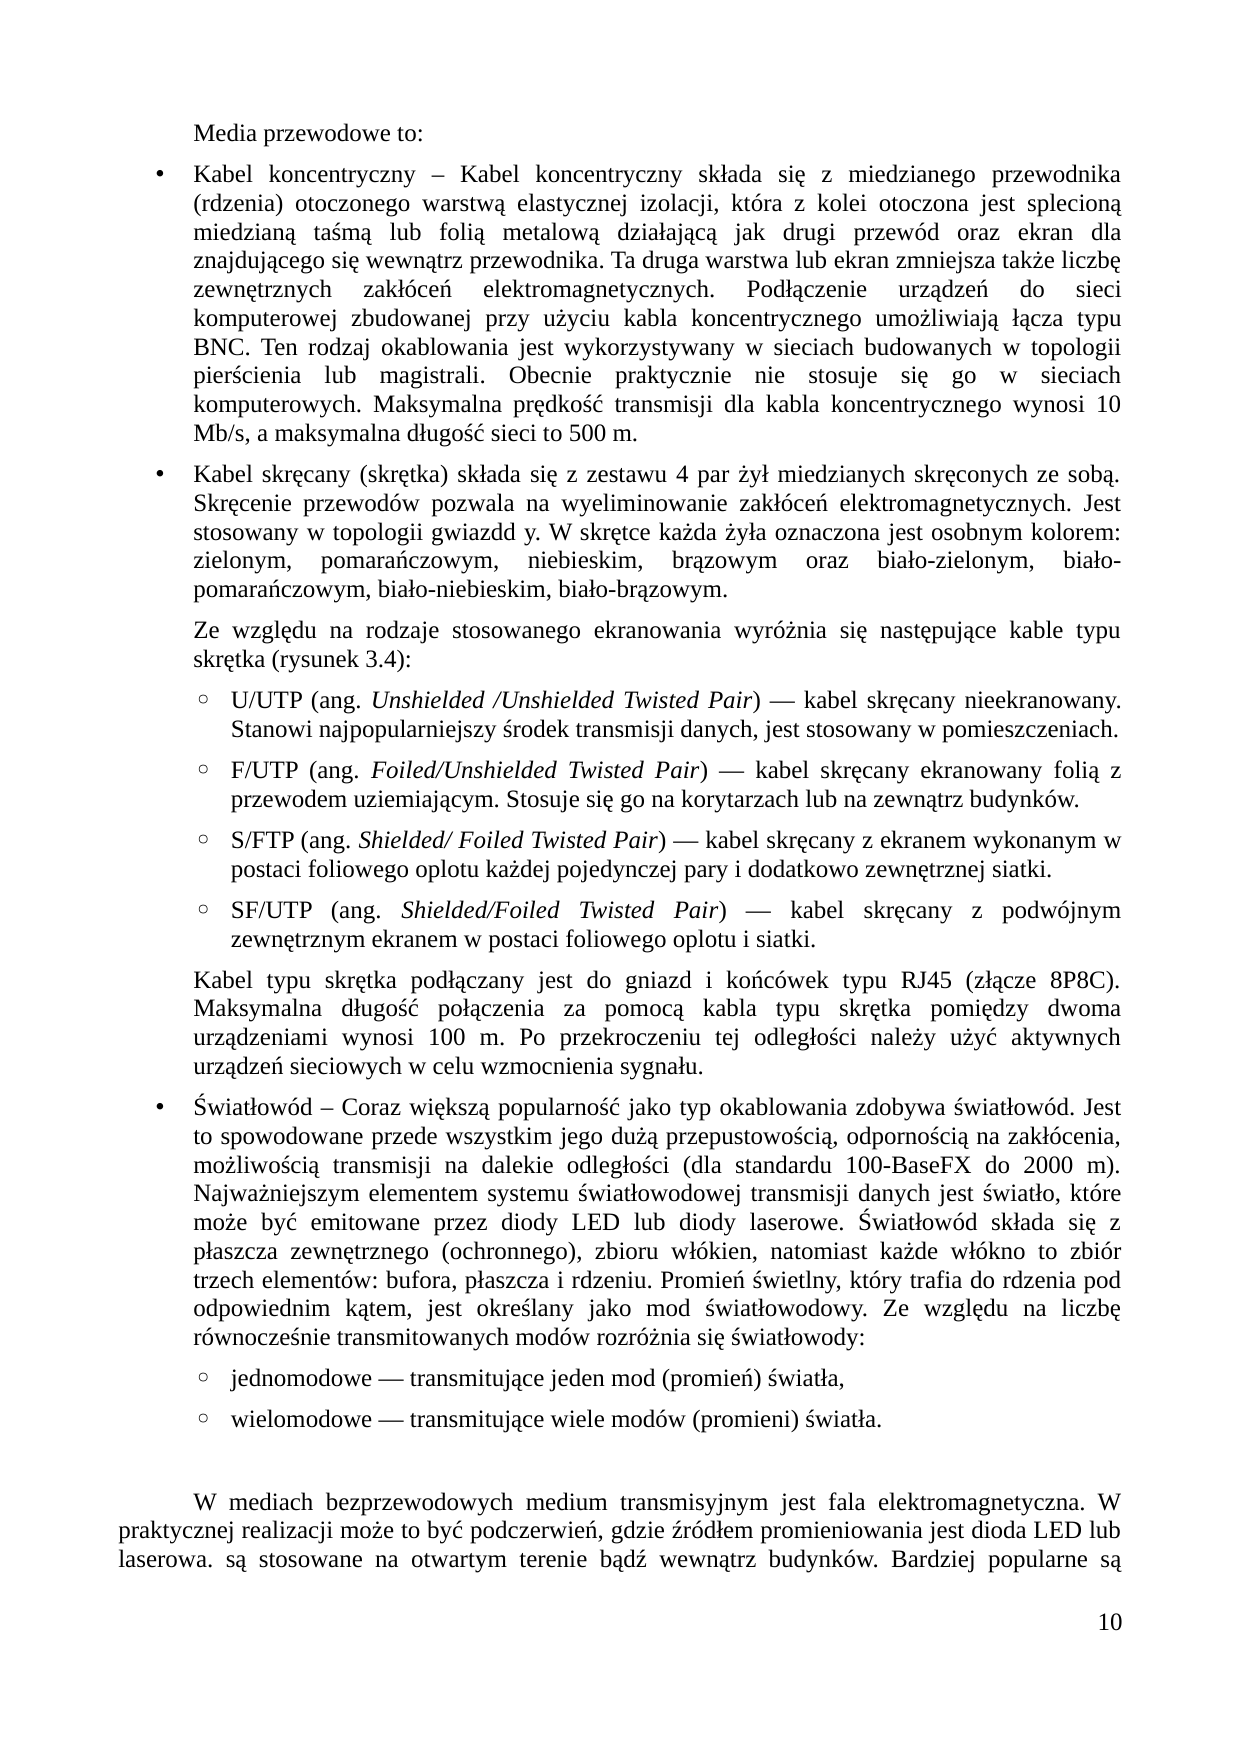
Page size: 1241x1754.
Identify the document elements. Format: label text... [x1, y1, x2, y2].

list U/UTP (ang. Unshielded /Unshielded Twisted Pair) — kabel skręcany nieekranowany. Stanowi najpopularniejszy środek transmisji danych, jest stosowany w pomieszczeniach. [193, 685, 1122, 743]
list Ze względu na rodzaje stosowanego ekranowania wyróżnia się następujące kable typu skrętka (rysunek 3.4): [156, 615, 1122, 673]
list jednomodowe — transmitujące jeden mod (promień) światła, [193, 1363, 1122, 1392]
list Kabel koncentryczny – Kabel koncentryczny składa się z miedzianego przewodnika (rdzenia) otoczonego warstwą elastycznej izolacji, która z kolei otoczona jest splecioną miedzianą taśmą lub folią metalową działającą jak drugi przewód oraz ekran dla znajdującego się wewnątrz przewodnika. Ta druga warstwa lub ekran zmniejsza także liczbę zewnętrznych zakłóceń elektromagnetycznych. Podłączenie urządzeń do sieci komputerowej zbudowanej przy użyciu kabla koncentrycznego umożliwiają łącza typu BNC. Ten rodzaj okablowania jest wykorzystywany w sieciach budowanych w topologii pierścienia lub magistrali. Obecnie praktycznie nie stosuje się go w sieciach komputerowych. Maksymalna prędkość transmisji dla kabla koncentrycznego wynosi 10 Mb/s, a maksymalna długość sieci to 500 m. [156, 159, 1122, 447]
text W mediach bezprzewodowych medium transmisyjnym jest fala elektromagnetyczna. W praktycznej realizacji może to być podczerwień, gdzie źródłem promieniowania jest dioda LED lub laserowa. są stosowane na otwartym terenie bądź wewnątrz budynków. Bardziej popularne są [118, 1487, 1122, 1573]
list Kabel typu skrętka podłączany jest do gniazd i końcówek typu RJ45 (złącze 8P8C). Maksymalna długość połączenia za pomocą kabla typu skrętka pomiędzy dwoma urządzeniami wynosi 100 m. Po przekroczeniu tej odległości należy użyć aktywnych urządzeń sieciowych w celu wzmocnienia sygnału. [156, 965, 1122, 1080]
list wielomodowe — transmitujące wiele modów (promieni) światła. [193, 1404, 1122, 1433]
list SF/UTP (ang. Shielded/Foiled Twisted Pair) — kabel skręcany z podwójnym zewnętrznym ekranem w postaci foliowego oplotu i siatki. [193, 895, 1122, 952]
text Media przewodowe to: [118, 118, 1122, 147]
list S/FTP (ang. Shielded/ Foiled Twisted Pair) — kabel skręcany z ekranem wykonanym w postaci foliowego oplotu każdej pojedynczej pary i dodatkowo zewnętrznej siatki. [193, 825, 1122, 882]
list Światłowód – Coraz większą popularność jako typ okablowania zdobywa światłowód. Jest to spowodowane przede wszystkim jego dużą przepustowością, odpornością na zakłócenia, możliwością transmisji na dalekie odległości (dla standardu 100-BaseFX do 2000 m). Najważniejszym elementem systemu światłowodowej transmisji danych jest światło, które może być emitowane przez diody LED lub diody laserowe. Światłowód składa się z płaszcza zewnętrznego (ochronnego), zbioru włókien, natomiast każde włókno to zbiór trzech elementów: bufora, płaszcza i rdzeniu. Promień świetlny, który trafia do rdzenia pod odpowiednim kątem, jest określany jako mod światłowodowy. Ze względu na liczbę równocześnie transmitowanych modów rozróżnia się światłowody: [156, 1092, 1122, 1351]
list F/UTP (ang. Foiled/Unshielded Twisted Pair) — kabel skręcany ekranowany folią z przewodem uziemiającym. Stosuje się go na korytarzach lub na zewnątrz budynków. [193, 755, 1122, 813]
list Kabel skręcany (skrętka) składa się z zestawu 4 par żył miedzianych skręconych ze sobą. Skręcenie przewodów pozwala na wyeliminowanie zakłóceń elektromagnetycznych. Jest stosowany w topologii gwiazdd y. W skrętce każda żyła oznaczona jest osobnym kolorem: zielonym, pomarańczowym, niebieskim, brązowym oraz biało-zielonym, biało-pomarańczowym, biało-niebieskim, biało-brązowym. [156, 459, 1122, 603]
